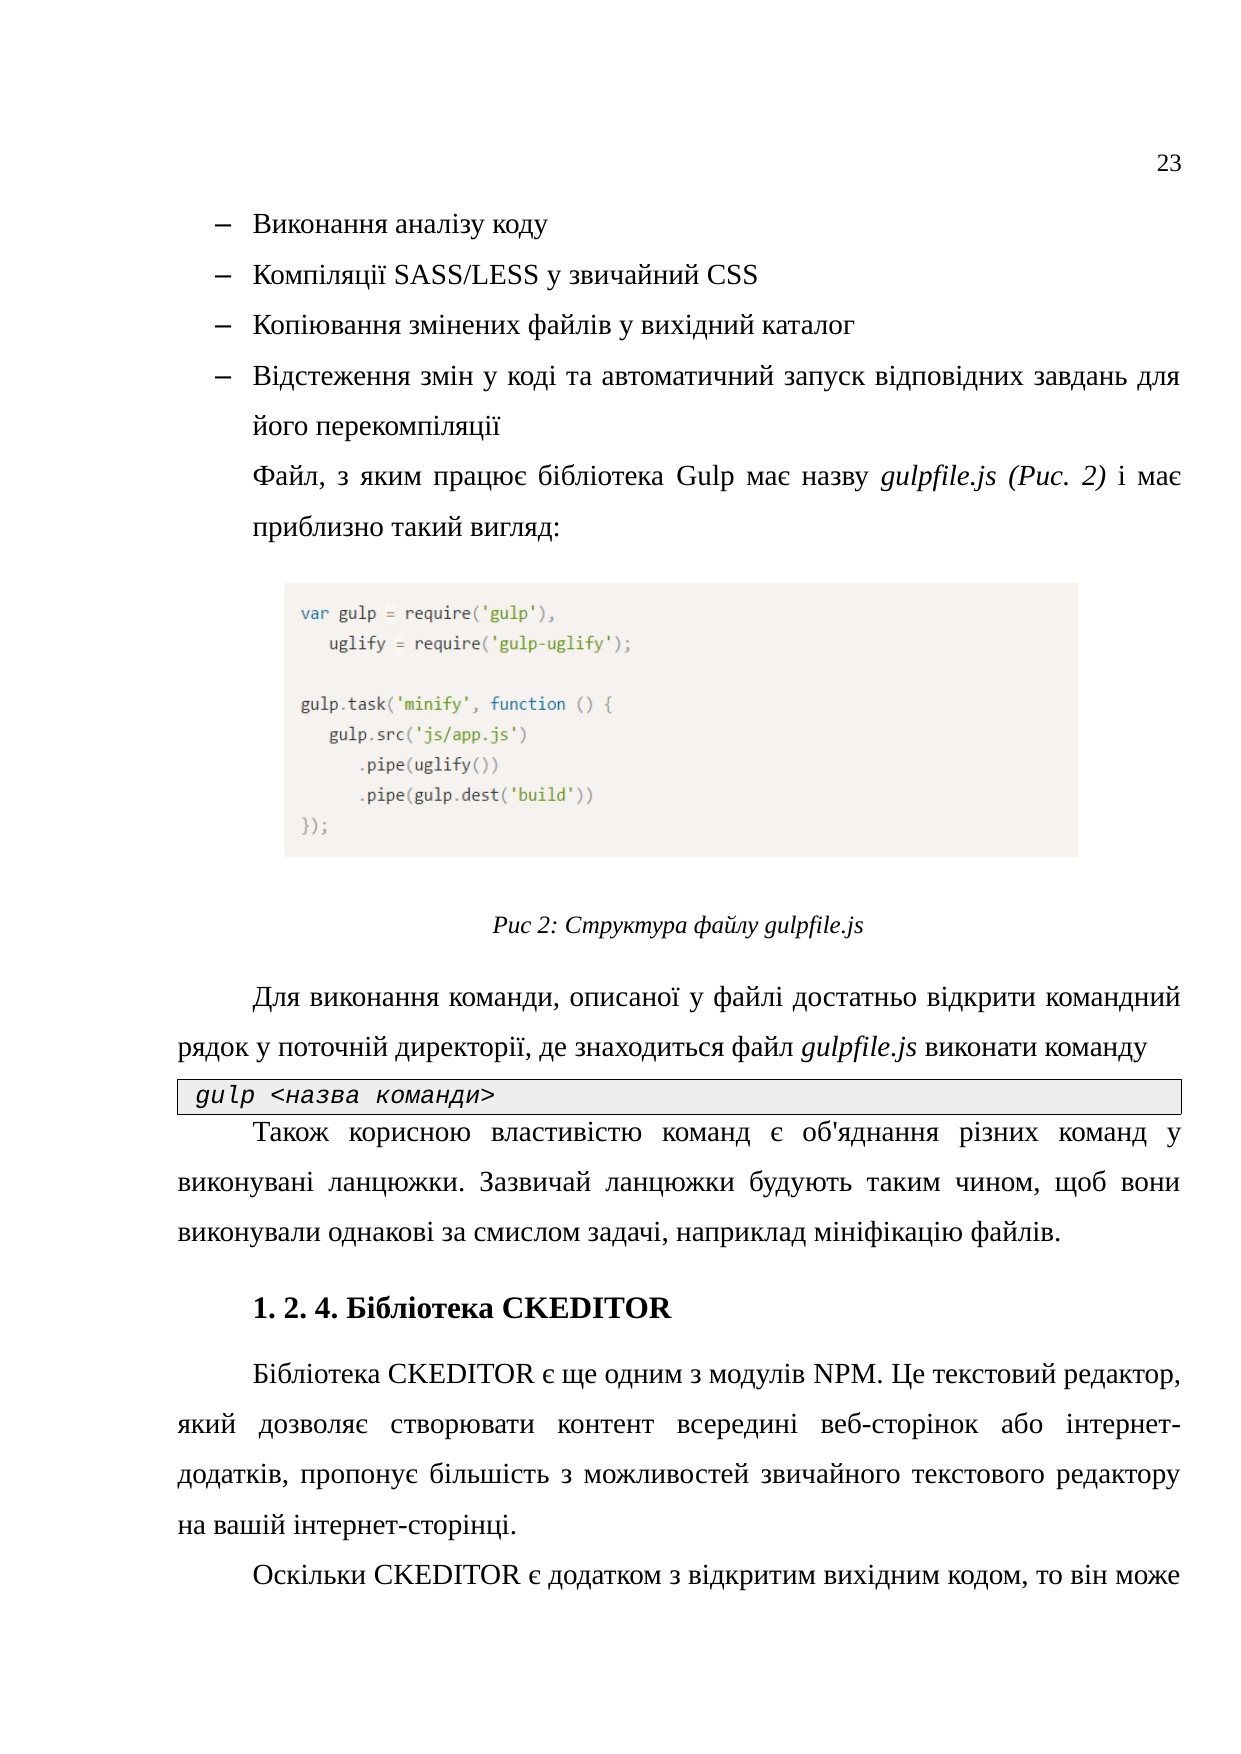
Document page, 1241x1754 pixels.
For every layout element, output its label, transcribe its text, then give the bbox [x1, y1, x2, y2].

list Відстеження змін у коді та автоматичний запуск відповідних завдань для його перекомпіляції [215, 358, 1181, 442]
picture [284, 583, 1079, 857]
text gulp <назва команди> [178, 1080, 1181, 1114]
list Виконання аналізу коду [215, 206, 1181, 240]
text Також корисною властивістю команд є об'яднання різних команд у виконувані ланцюжки. Зазвичай ланцюжки будують таким чином, щоб вони виконували однакові за смислом задачі, наприклад мініфікацію файлів. [177, 1115, 1181, 1248]
list Копіювання змінених файлів у вихідний каталог [215, 307, 1181, 341]
text Рис 2: Структура файлу gulpfile.js [260, 910, 1098, 939]
list Компіляції SASS/LESS у звичайний CSS [215, 257, 1181, 290]
list Файл, з яким працює бібліотека Gulp має назву gulpfile.js (Рис. 2) і має приблизно такий вигляд: [215, 458, 1181, 542]
text Бібліотека CKEDITOR є ще одним з модулів NPM. Це текстовий редактор, який дозволяє створювати контент всередині веб-сторінок або інтернет-додатків, пропонує більшість з можливостей звичайного текстового редактору на вашій інтернет-сторінці. [177, 1356, 1181, 1541]
text Оскільки CKEDITOR є додатком з відкритим вихідним кодом, то він може [177, 1557, 1181, 1591]
text Для виконання команди, описаної у файлі достатньо відкрити командний рядок у поточній директорії, де знаходиться файл gulpfile.js виконати команду [177, 559, 1181, 1063]
subtitle 1. 2. 4. Бібліотека CKEDITOR [177, 1290, 1181, 1326]
